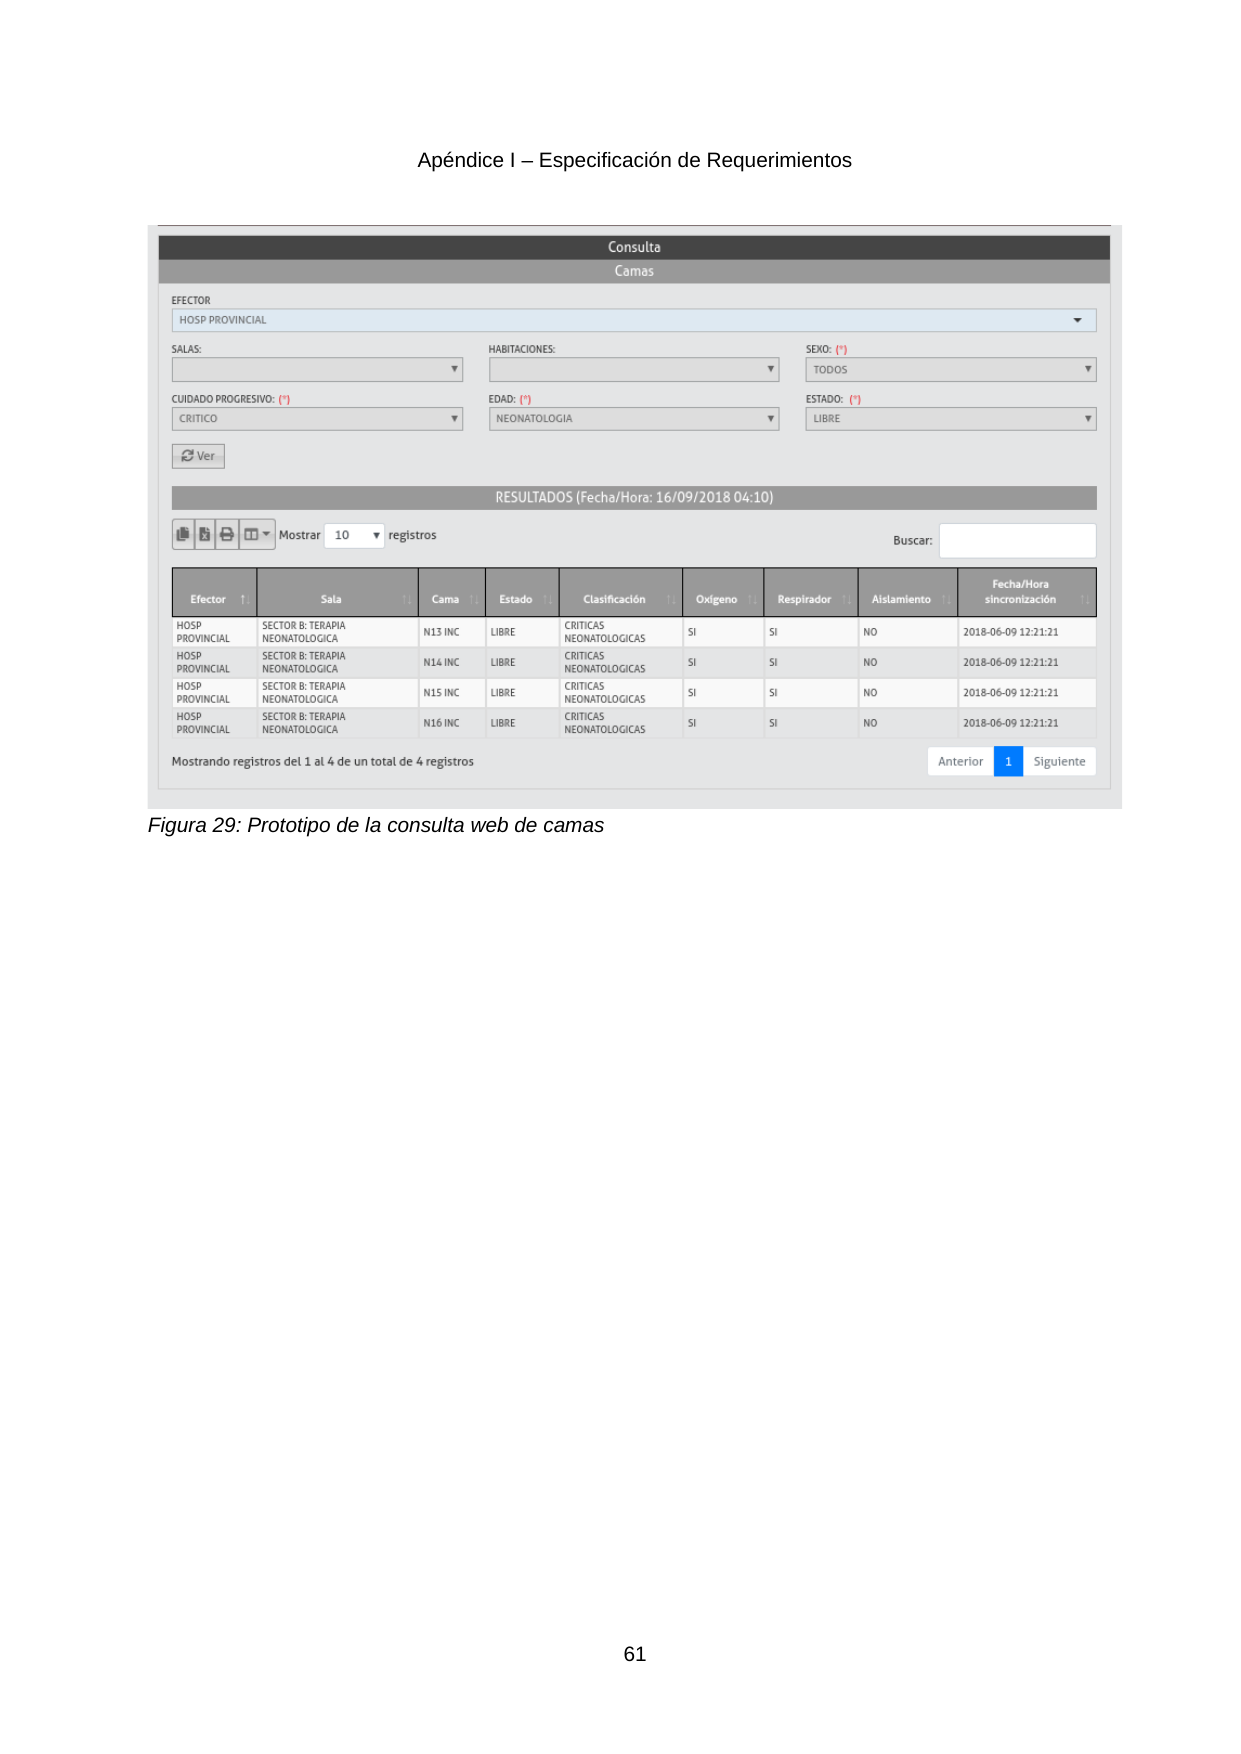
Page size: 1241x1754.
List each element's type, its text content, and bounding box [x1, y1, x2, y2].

picture [147, 225, 1123, 809]
text Figura 29: Prototipo de la consulta web de camas [148, 809, 1122, 837]
